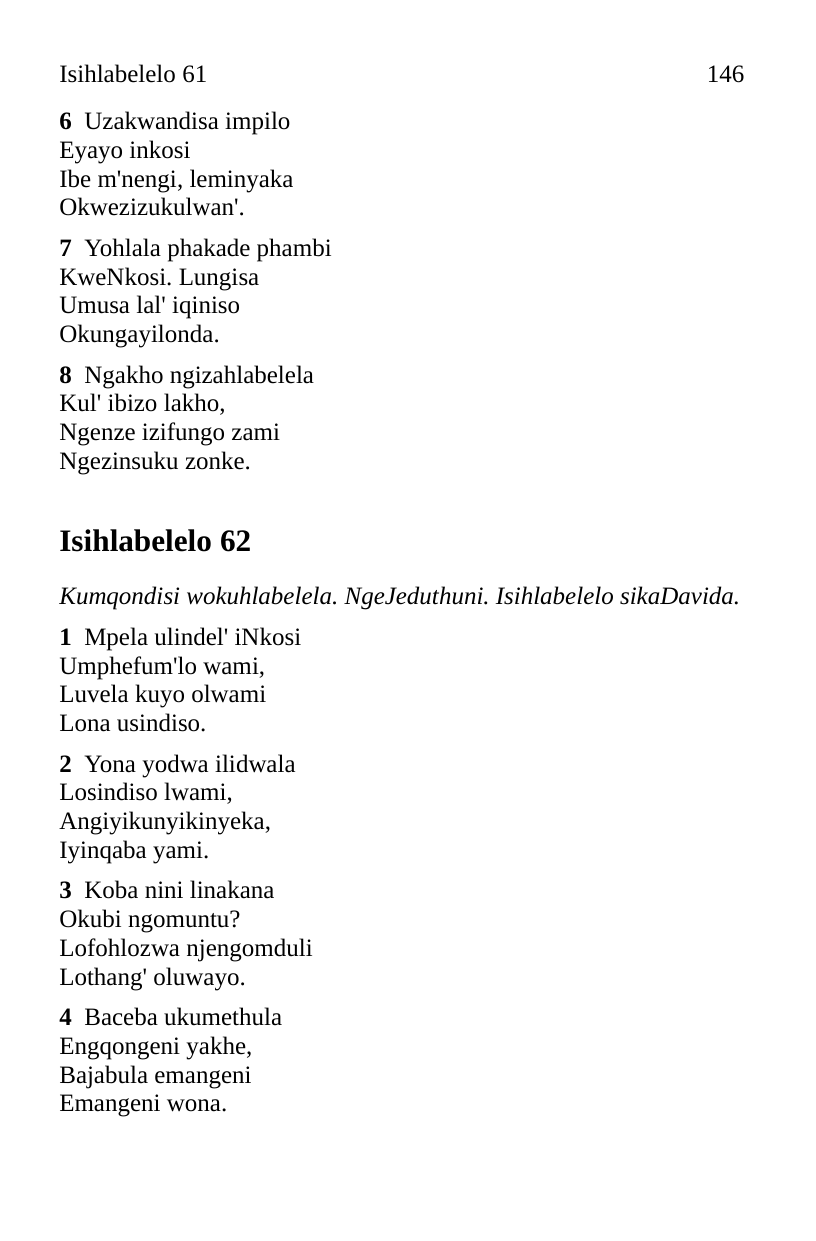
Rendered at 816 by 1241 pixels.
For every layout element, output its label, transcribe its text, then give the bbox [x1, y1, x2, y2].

text 7 Yohlala phakade phambi [59, 233, 744, 262]
text Luvela kuyo olwami [59, 679, 744, 708]
text 3 Koba nini linakana [59, 876, 744, 904]
text 6 Uzakwandisa impilo [59, 106, 744, 135]
text 1 Mpela ulindel' iNkosi [59, 622, 744, 651]
text Lothang' oluwayo. [59, 962, 744, 991]
text Angiyikunyikinyeka, [59, 806, 744, 835]
text Umphefum'lo wami, [59, 651, 744, 679]
text 2 Yona yodwa ilidwala [59, 749, 744, 777]
text Kul' ibizo lakho, [59, 388, 744, 417]
text Ngezinsuku zonke. [59, 446, 744, 475]
text Kumqondisi wokuhlabelela. NgeJeduthuni. Isihlabelelo sikaDavida. [59, 581, 744, 610]
text Okwezizukulwan'. [59, 192, 744, 221]
text Ibe m'nengi, leminyaka [59, 164, 744, 192]
text Okubi ngomuntu? [59, 904, 744, 933]
text 4 Baceba ukumethula [59, 1002, 744, 1031]
text KweNkosi. Lungisa [59, 262, 744, 291]
text Umusa lal' iqiniso [59, 291, 744, 319]
text Losindiso lwami, [59, 777, 744, 806]
text Ngenze izifungo zami [59, 417, 744, 446]
text 8 Ngakho ngizahlabelela [59, 360, 744, 388]
text Lofohlozwa njengomduli [59, 933, 744, 962]
text Okungayilonda. [59, 319, 744, 348]
text Eyayo inkosi [59, 135, 744, 164]
text Iyinqaba yami. [59, 835, 744, 864]
text Bajabula emangeni [59, 1060, 744, 1088]
text Emangeni wona. [59, 1088, 744, 1117]
text Engqongeni yakhe, [59, 1031, 744, 1060]
text Lona usindiso. [59, 708, 744, 737]
text Isihlabelelo 62 [59, 522, 744, 558]
